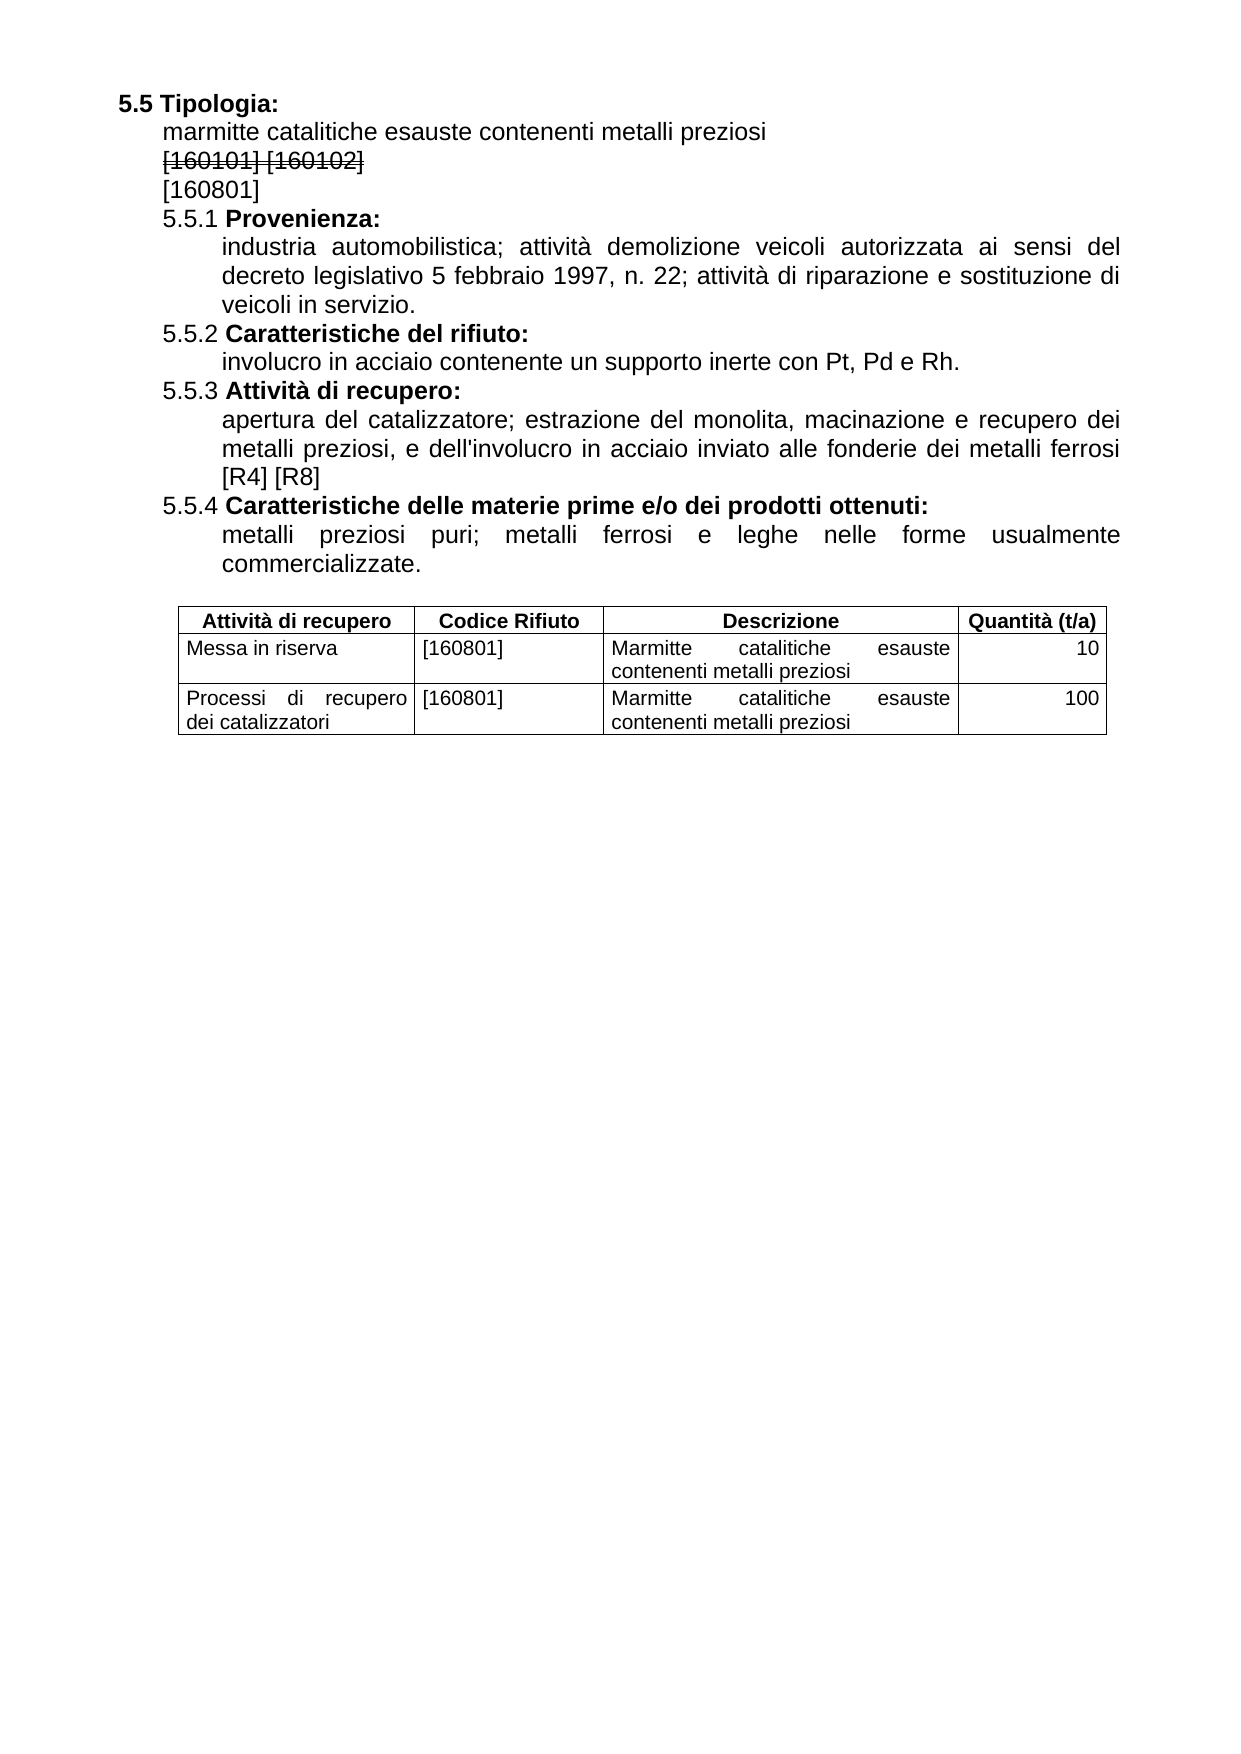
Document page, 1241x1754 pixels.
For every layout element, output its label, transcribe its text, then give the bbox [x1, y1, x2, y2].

text 5.5.3 Attività di recupero: [162, 376, 1122, 405]
text apertura del catalizzatore; estrazione del monolita, macinazione e recupero dei metalli preziosi, e dell'involucro in acciaio inviato alle fonderie dei metalli ferrosi [R4] [R8] [222, 405, 1122, 491]
table_header Codice Rifiuto [415, 607, 603, 633]
table_header Attività di recupero [179, 607, 414, 633]
text 5.5.4 Caratteristiche delle materie prime e/o dei prodotti ottenuti: [162, 491, 1122, 520]
table_cell Messa in riserva [179, 634, 414, 683]
text [160101] [160102] [162, 146, 1122, 175]
text [160801] [162, 175, 1122, 204]
text 5.5.2 Caratteristiche del rifiuto: [162, 319, 1122, 347]
table_cell Marmitte catalitiche esauste contenenti metalli preziosi [604, 684, 958, 734]
text involucro in acciaio contenente un supporto inerte con Pt, Pd e Rh. [222, 347, 1122, 376]
table_cell 10 [959, 634, 1106, 683]
table_cell Processi di recupero dei catalizzatori [179, 684, 414, 734]
table_header Quantità (t/a) [959, 607, 1106, 633]
table_cell Marmitte catalitiche esauste contenenti metalli preziosi [604, 634, 958, 683]
text metalli preziosi puri; metalli ferrosi e leghe nelle forme usualmente commercializzate. [222, 520, 1122, 577]
text industria automobilistica; attività demolizione veicoli autorizzata ai sensi del decreto legislativo 5 febbraio 1997, n. 22; attività di riparazione e sostituzione di veicoli in servizio. [222, 232, 1122, 319]
text marmitte catalitiche esauste contenenti metalli preziosi [162, 117, 1122, 146]
subtitle 5.5 Tipologia: [118, 89, 1122, 117]
table_cell [160801] [415, 684, 603, 734]
table_header Descrizione [604, 607, 958, 633]
table_cell [160801] [415, 634, 603, 683]
text 5.5.1 Provenienza: [162, 204, 1122, 232]
table_cell 100 [959, 684, 1106, 734]
